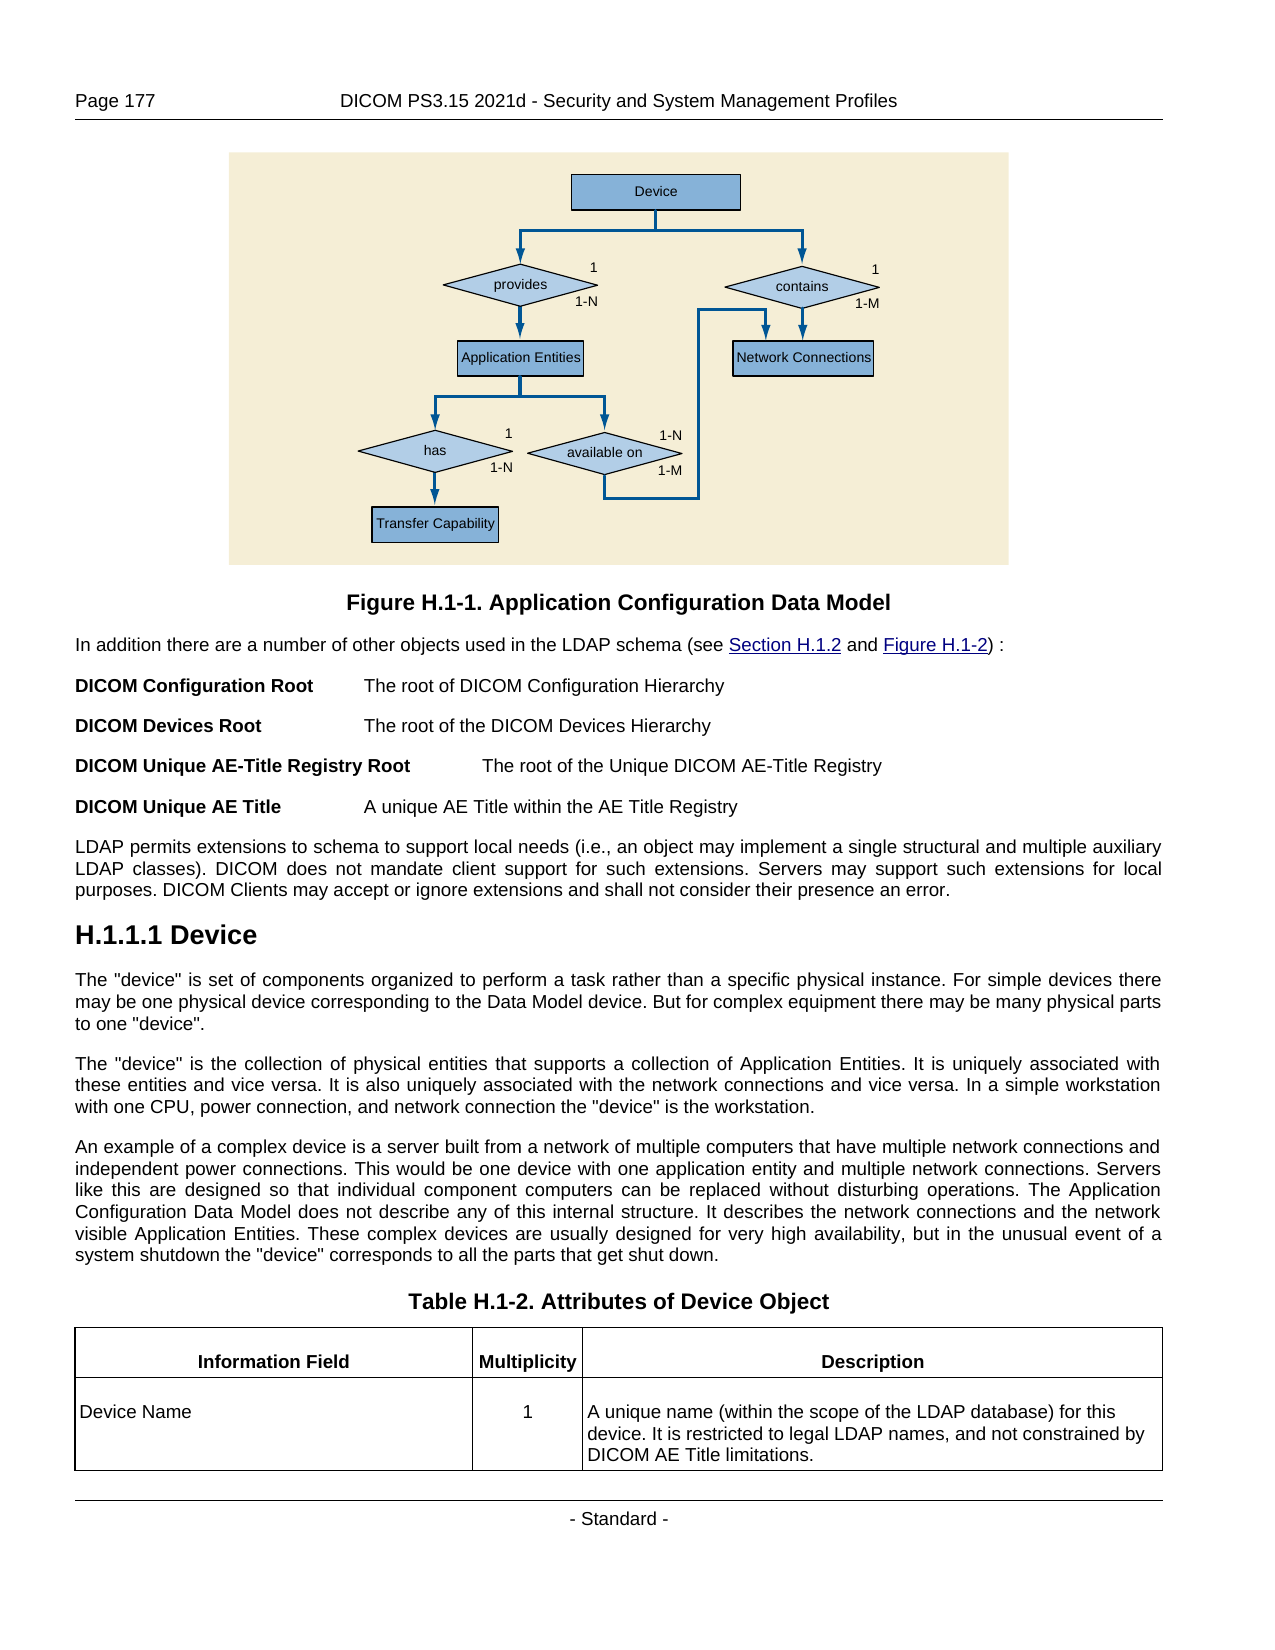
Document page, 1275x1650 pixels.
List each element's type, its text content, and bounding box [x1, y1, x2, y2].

text DICOM Unique AE Title A unique AE Title within the AE Title Registry [75, 795, 1162, 817]
table_header Description [583, 1328, 1162, 1377]
text DICOM Unique AE-Title Registry Root The root of the Unique DICOM AE-Title Registry [75, 755, 1162, 777]
text DICOM Devices Root The root of the DICOM Devices Hierarchy [75, 715, 1162, 736]
text The "device" is the collection of physical entities that supports a collection of Application Entities. It is uniquely associated with these entities and vice versa. It is also uniquely associated with the network connections and vice versa. In a simple workstation with one CPU, power connection, and network connection the "device" is the workstation. [75, 1053, 1162, 1117]
text LDAP permits extensions to schema to support local needs (i.e., an object may implement a single structural and multiple auxiliary LDAP classes). DICOM does not mandate client support for such extensions. Servers may support such extensions for local purposes. DICOM Clients may accept or ignore extensions and shall not consider their presence an error. [75, 836, 1162, 900]
text H.1.1.1 Device [75, 919, 1162, 950]
table_header Information Field [76, 1328, 472, 1377]
text An example of a complex device is a server built from a network of multiple computers that have multiple network connections and independent power connections. This would be one device with one application entity and multiple network connections. Servers like this are designed so that individual component computers can be replaced without disturbing operations. The Application Configuration Data Model does not describe any of this internal structure. It describes the network connections and the network visible Application Entities. These complex devices are usually designed for very high availability, but in the unusual event of a system shutdown the "device" corresponds to all the parts that get shut down. [75, 1136, 1162, 1265]
text DICOM Configuration Root The root of DICOM Configuration Hierarchy [75, 674, 1162, 696]
text In addition there are a number of other objects used in the LDAP schema (see Section H.1.2 and Figure H.1-2) : [75, 634, 1162, 656]
table_cell Device Name [76, 1378, 472, 1470]
table_cell 1 [473, 1378, 582, 1470]
text The "device" is set of components organized to perform a task rather than a specific physical instance. For simple devices there may be one physical device corresponding to the Data Model device. But for complex equipment there may be many physical parts to one "device". [75, 969, 1162, 1034]
text Table H.1-2. Attributes of Device Object [75, 1288, 1162, 1314]
table_header Multiplicity [473, 1328, 582, 1377]
table_cell A unique name (within the scope of the LDAP database) for this device. It is restricted to legal LDAP names, and not constrained by DICOM AE Title limitations. [583, 1378, 1162, 1470]
text Figure H.1-1. Application Configuration Data Model [75, 589, 1162, 615]
